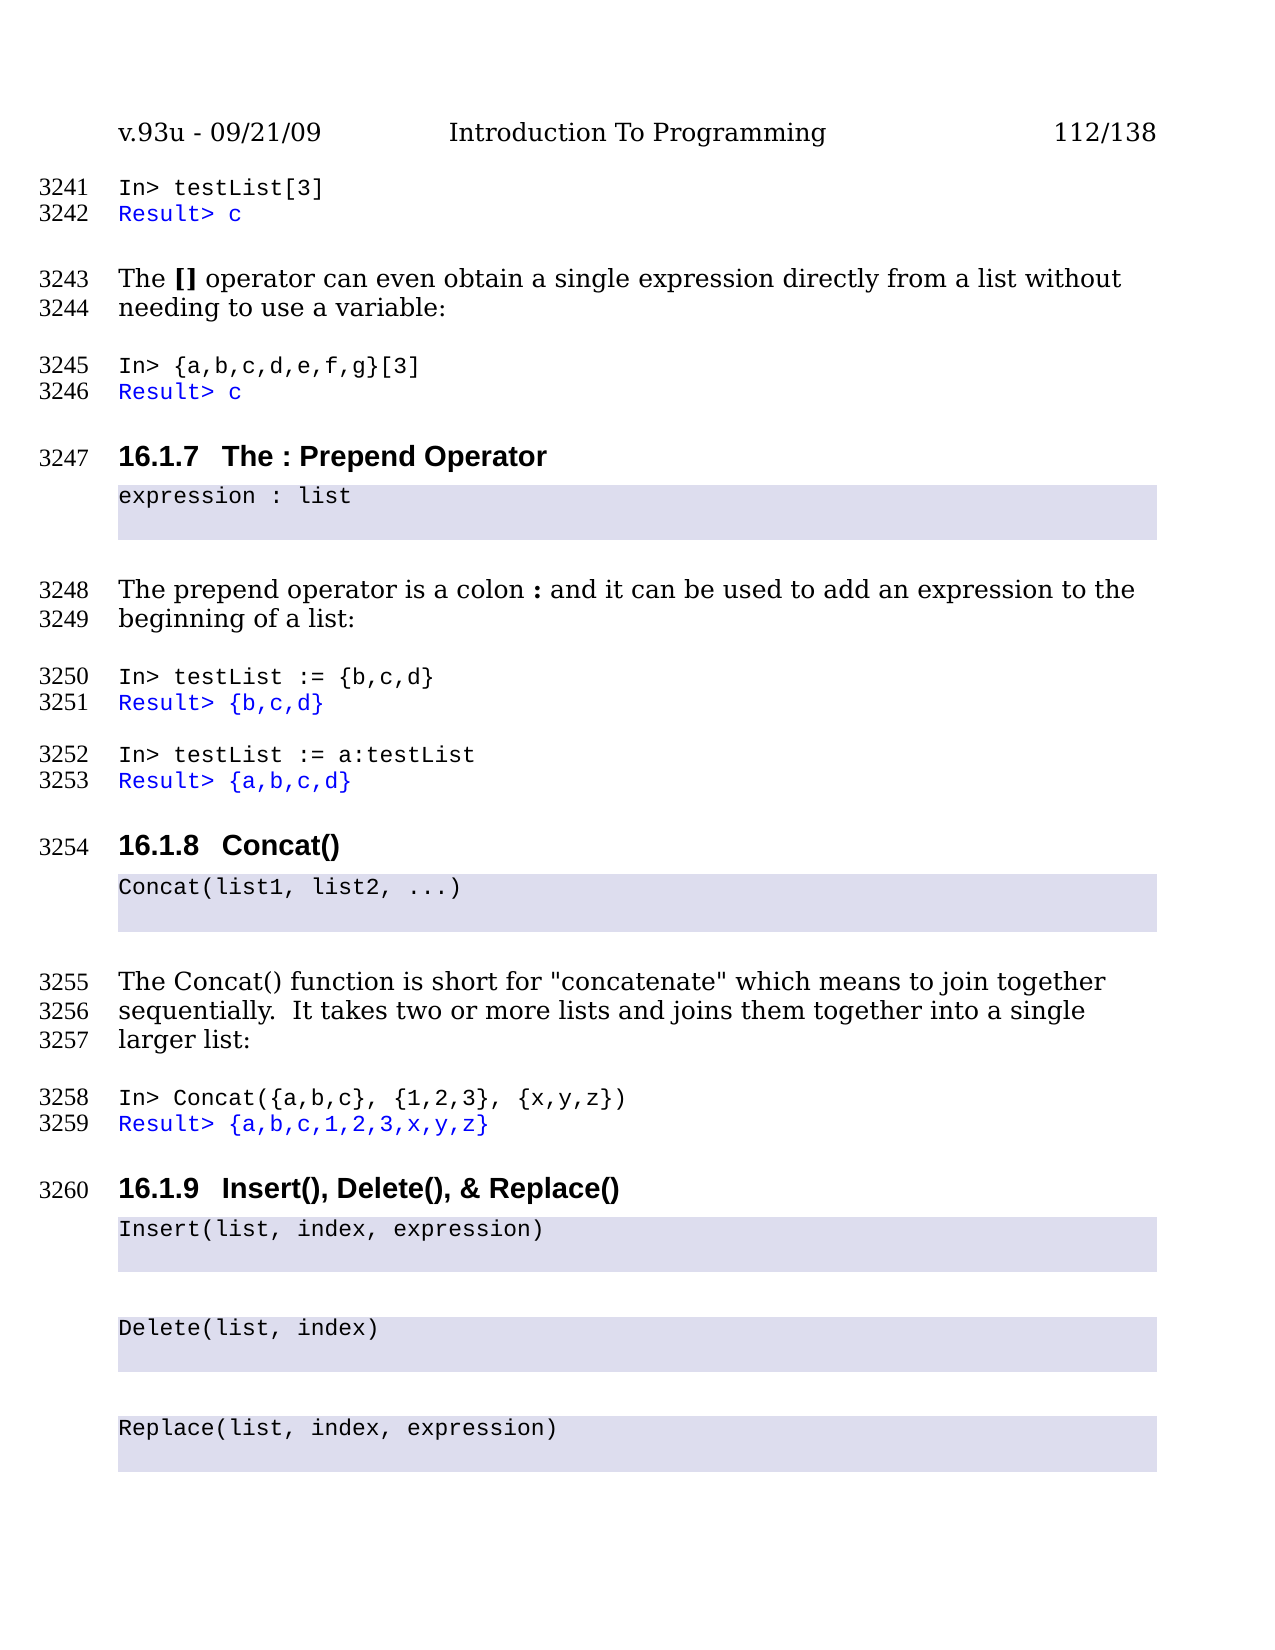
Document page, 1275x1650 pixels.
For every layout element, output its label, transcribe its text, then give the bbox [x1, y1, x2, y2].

table_header Replace(list, index, expression) [118, 1416, 1157, 1472]
table_header Concat(list1, list2, ...) [118, 874, 1157, 932]
text Result> {a,b,c,1,2,3,x,y,z} [118, 1113, 1157, 1138]
text The prepend operator is a colon : and it can be used to add an expression to the beginning of a list: [118, 575, 1157, 633]
text In> testList[3] [118, 177, 1157, 203]
text Result> {b,c,d} [118, 691, 1157, 717]
text The Concat() function is short for "concatenate" which means to join together sequentially. It takes two or more lists and joins them together into a single larger list: [118, 967, 1157, 1055]
text In> Concat({a,b,c}, {1,2,3}, {x,y,z}) [118, 1087, 1157, 1113]
table_header Insert(list, index, expression) [118, 1217, 1157, 1272]
subtitle Concat() [118, 828, 1157, 862]
text Result> c [118, 380, 1157, 406]
text The [] operator can even obtain a single expression directly from a list without needing to use a variable: [118, 263, 1157, 322]
text In> testList := a:testList [118, 743, 1157, 769]
text In> {a,b,c,d,e,f,g}[3] [118, 354, 1157, 380]
text Result> {a,b,c,d} [118, 769, 1157, 795]
text Result> c [118, 203, 1157, 229]
subtitle The : Prepend Operator [118, 439, 1157, 472]
table_header Delete(list, index) [118, 1317, 1157, 1372]
subtitle Insert(), Delete(), & Replace() [118, 1172, 1157, 1205]
table_header expression : list [118, 485, 1157, 540]
text In> testList := {b,c,d} [118, 665, 1157, 691]
